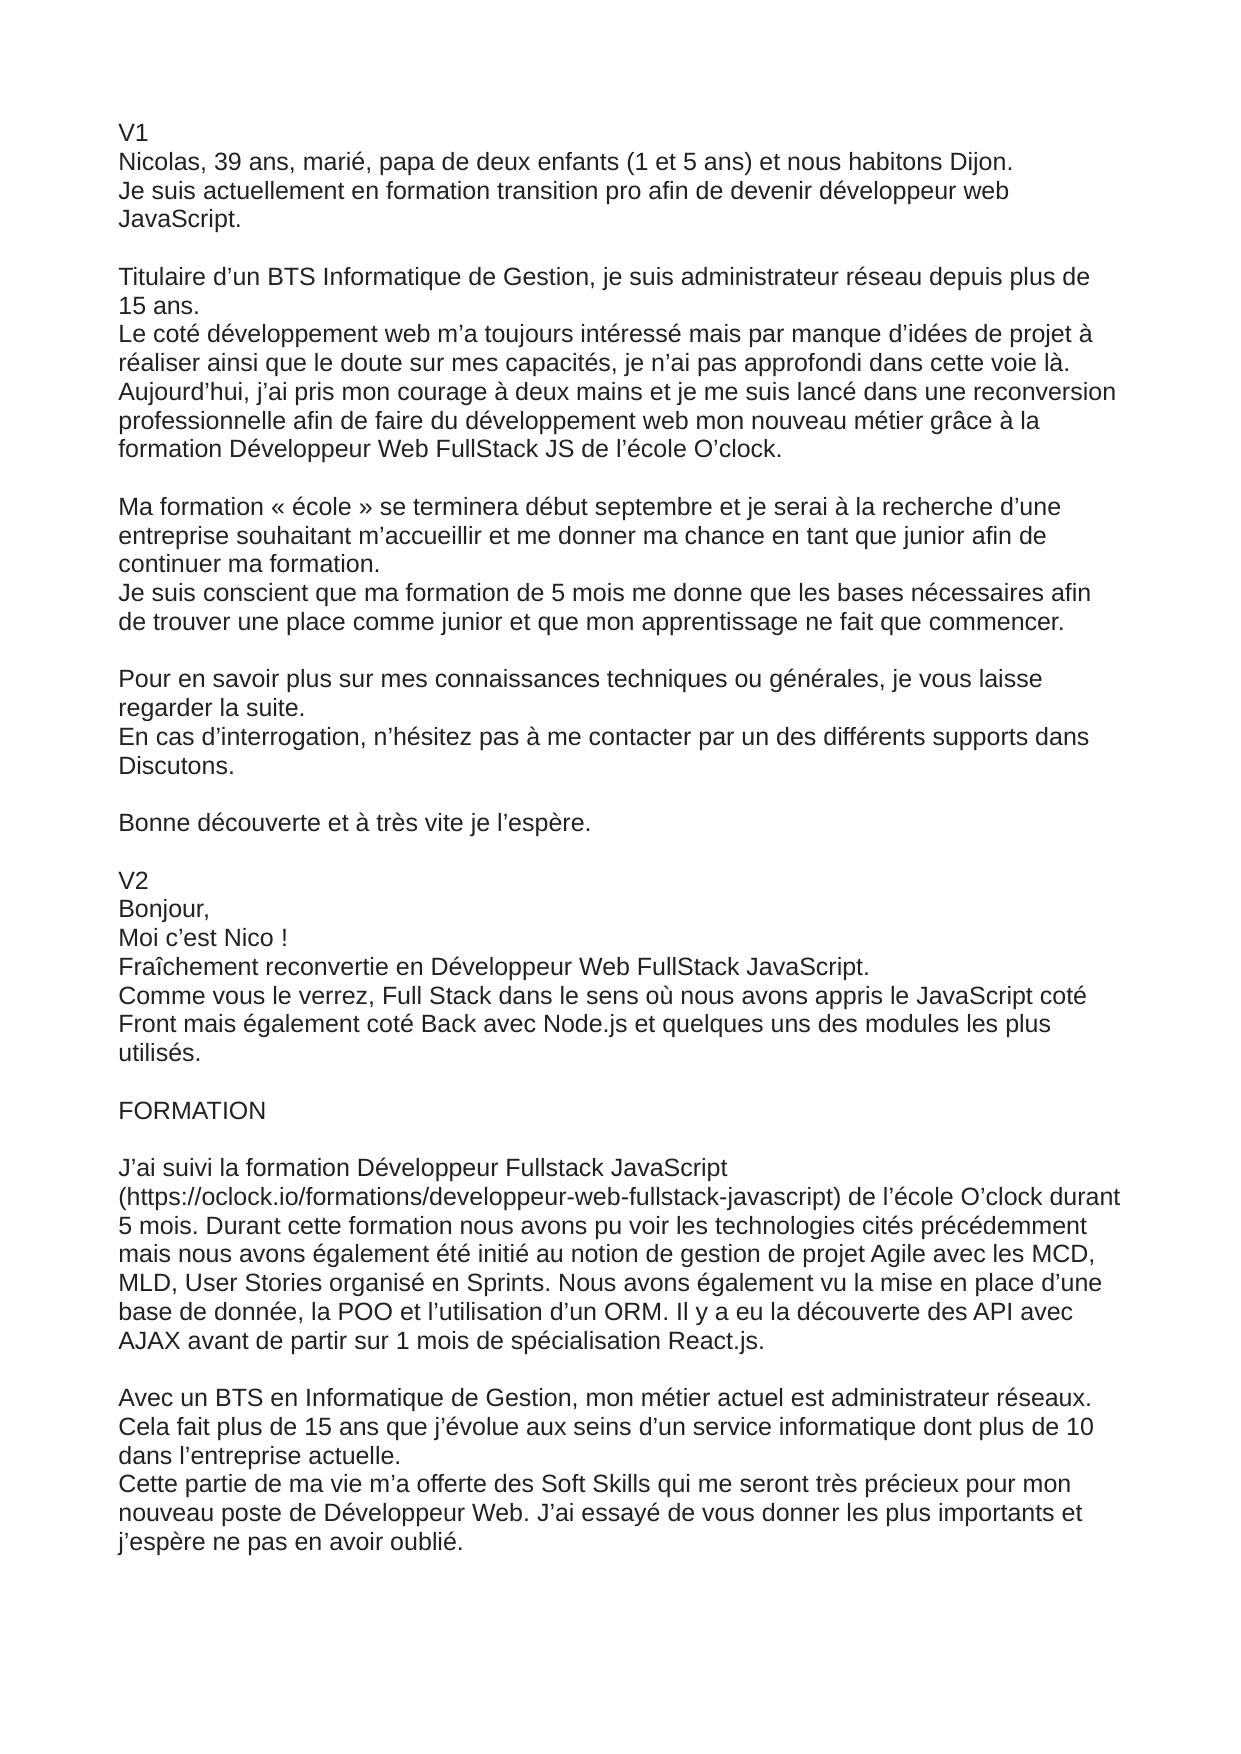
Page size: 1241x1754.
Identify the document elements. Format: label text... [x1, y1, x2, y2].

text Cette partie de ma vie m’a offerte des Soft Skills qui me seront très précieux pour mon nouveau poste de Développeur Web. J’ai essayé de vous donner les plus importants et j’espère ne pas en avoir oublié. [118, 1469, 1122, 1556]
text FORMATION [118, 1096, 1122, 1124]
text V1 Nicolas, 39 ans, marié, papa de deux enfants (1 et 5 ans) et nous habitons Dijon. Je suis actuellement en formation transition pro afin de devenir développeur web JavaScript. Titulaire d’un BTS Informatique de Gestion, je suis administrateur réseau depuis plus de 15 ans. Le coté développement web m’a toujours intéressé mais par manque d’idées de projet à réaliser ainsi que le doute sur mes capacités, je n’ai pas approfondi dans cette voie là. Aujourd’hui, j’ai pris mon courage à deux mains et je me suis lancé dans une reconversion professionnelle afin de faire du développement web mon nouveau métier grâce à la formation Développeur Web FullStack JS de l’école O’clock. Ma formation « école » se terminera début septembre et je serai à la recherche d’une entreprise souhaitant m’accueillir et me donner ma chance en tant que junior afin de continuer ma formation. Je suis conscient que ma formation de 5 mois me donne que les bases nécessaires afin de trouver une place comme junior et que mon apprentissage ne fait que commencer. Pour en savoir plus sur mes connaissances techniques ou générales, je vous laisse regarder la suite. En cas d’interrogation, n’hésitez pas à me contacter par un des différents supports dans Discutons. Bonne découverte et à très vite je l’espère. V2 Bonjour, Moi c’est Nico ! Fraîchement reconvertie en Développeur Web FullStack JavaScript. Comme vous le verrez, Full Stack dans le sens où nous avons appris le JavaScript coté Front mais également coté Back avec Node.js et quelques uns des modules les plus utilisés. [118, 118, 1122, 1067]
text J’ai suivi la formation Développeur Fullstack JavaScript (https://oclock.io/formations/developpeur-web-fullstack-javascript) de l’école O’clock durant 5 mois. Durant cette formation nous avons pu voir les technologies cités précédemment mais nous avons également été initié au notion de gestion de projet Agile avec les MCD, MLD, User Stories organisé en Sprints. Nous avons également vu la mise en place d’une base de donnée, la POO et l’utilisation d’un ORM. Il y a eu la découverte des API avec AJAX avant de partir sur 1 mois de spécialisation React.js. [118, 1153, 1122, 1354]
text Avec un BTS en Informatique de Gestion, mon métier actuel est administrateur réseaux. Cela fait plus de 15 ans que j’évolue aux seins d’un service informatique dont plus de 10 dans l’entreprise actuelle. [118, 1383, 1122, 1469]
